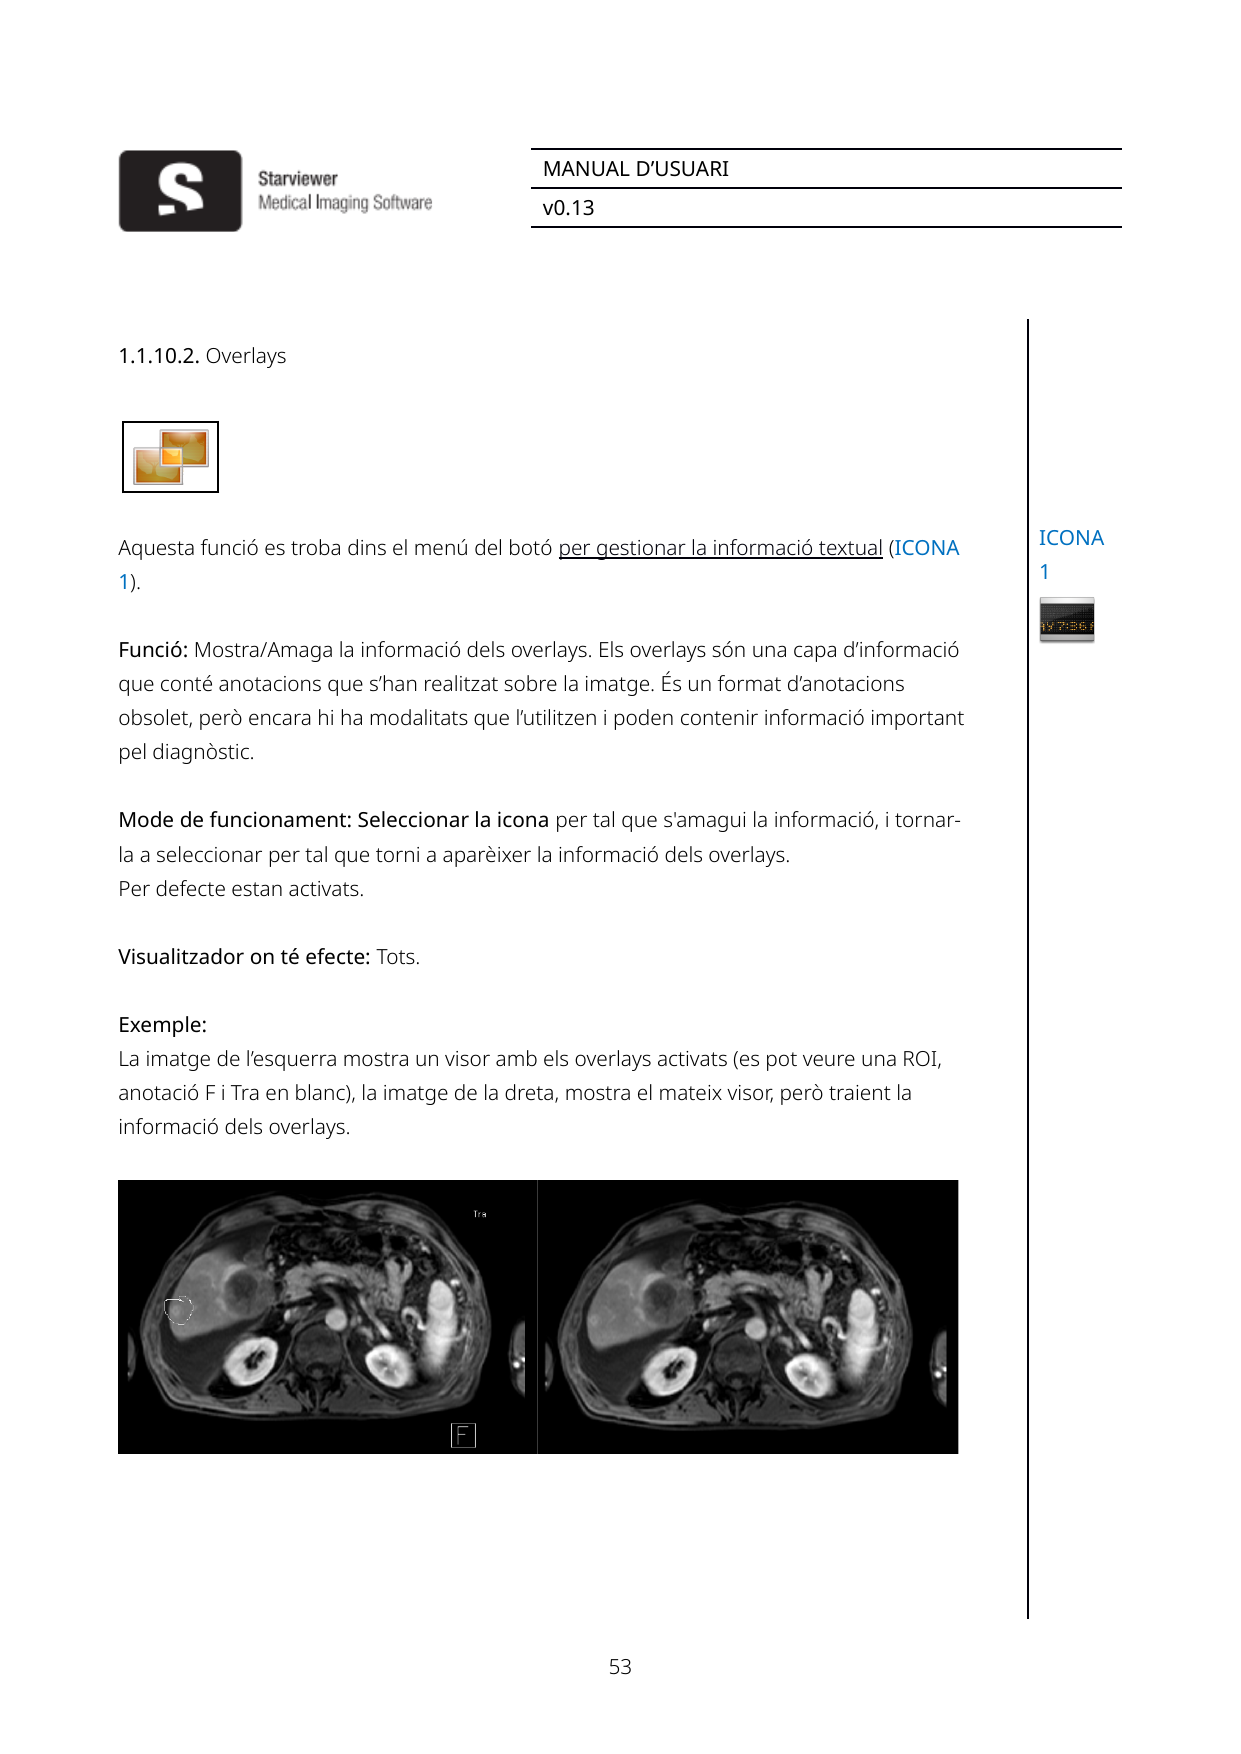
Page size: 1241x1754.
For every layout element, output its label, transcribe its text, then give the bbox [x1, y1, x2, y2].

text La imatge de l’esquerra mostra un visor amb els overlays activats (es pot veure una ROI, anotació F i Tra en blanc), la imatge de la dreta, mostra el mateix visor, però traient la informació dels overlays. [118, 1044, 1027, 1141]
text Aquesta funció es troba dins el menú del botó per gestionar la informació textual (ICONA 1). [118, 533, 1027, 596]
text Visualitzador on té efecte: Tots. [118, 942, 1027, 970]
subtitle Overlays [118, 341, 1027, 370]
table_header ICONA 1 [1029, 319, 1122, 1618]
picture [118, 1180, 959, 1454]
picture [1038, 591, 1095, 647]
picture [135, 431, 206, 483]
text Exemple: [118, 1010, 1027, 1038]
text Funció: Mostra/Amaga la informació dels overlays. Els overlays són una capa d’informació que conté anotacions que s’han realitzat sobre la imatge. És un format d’anotacions obsolet, però encara hi ha modalitats que l’utilitzen i poden contenir informació important pel diagnòstic. [118, 635, 1027, 766]
text Per defecte estan activats. [118, 874, 1027, 902]
text Mode de funcionament: Seleccionar la icona per tal que s'amagui la informació, i tornar-la a seleccionar per tal que torni a aparèixer la informació dels overlays. [118, 806, 1027, 868]
